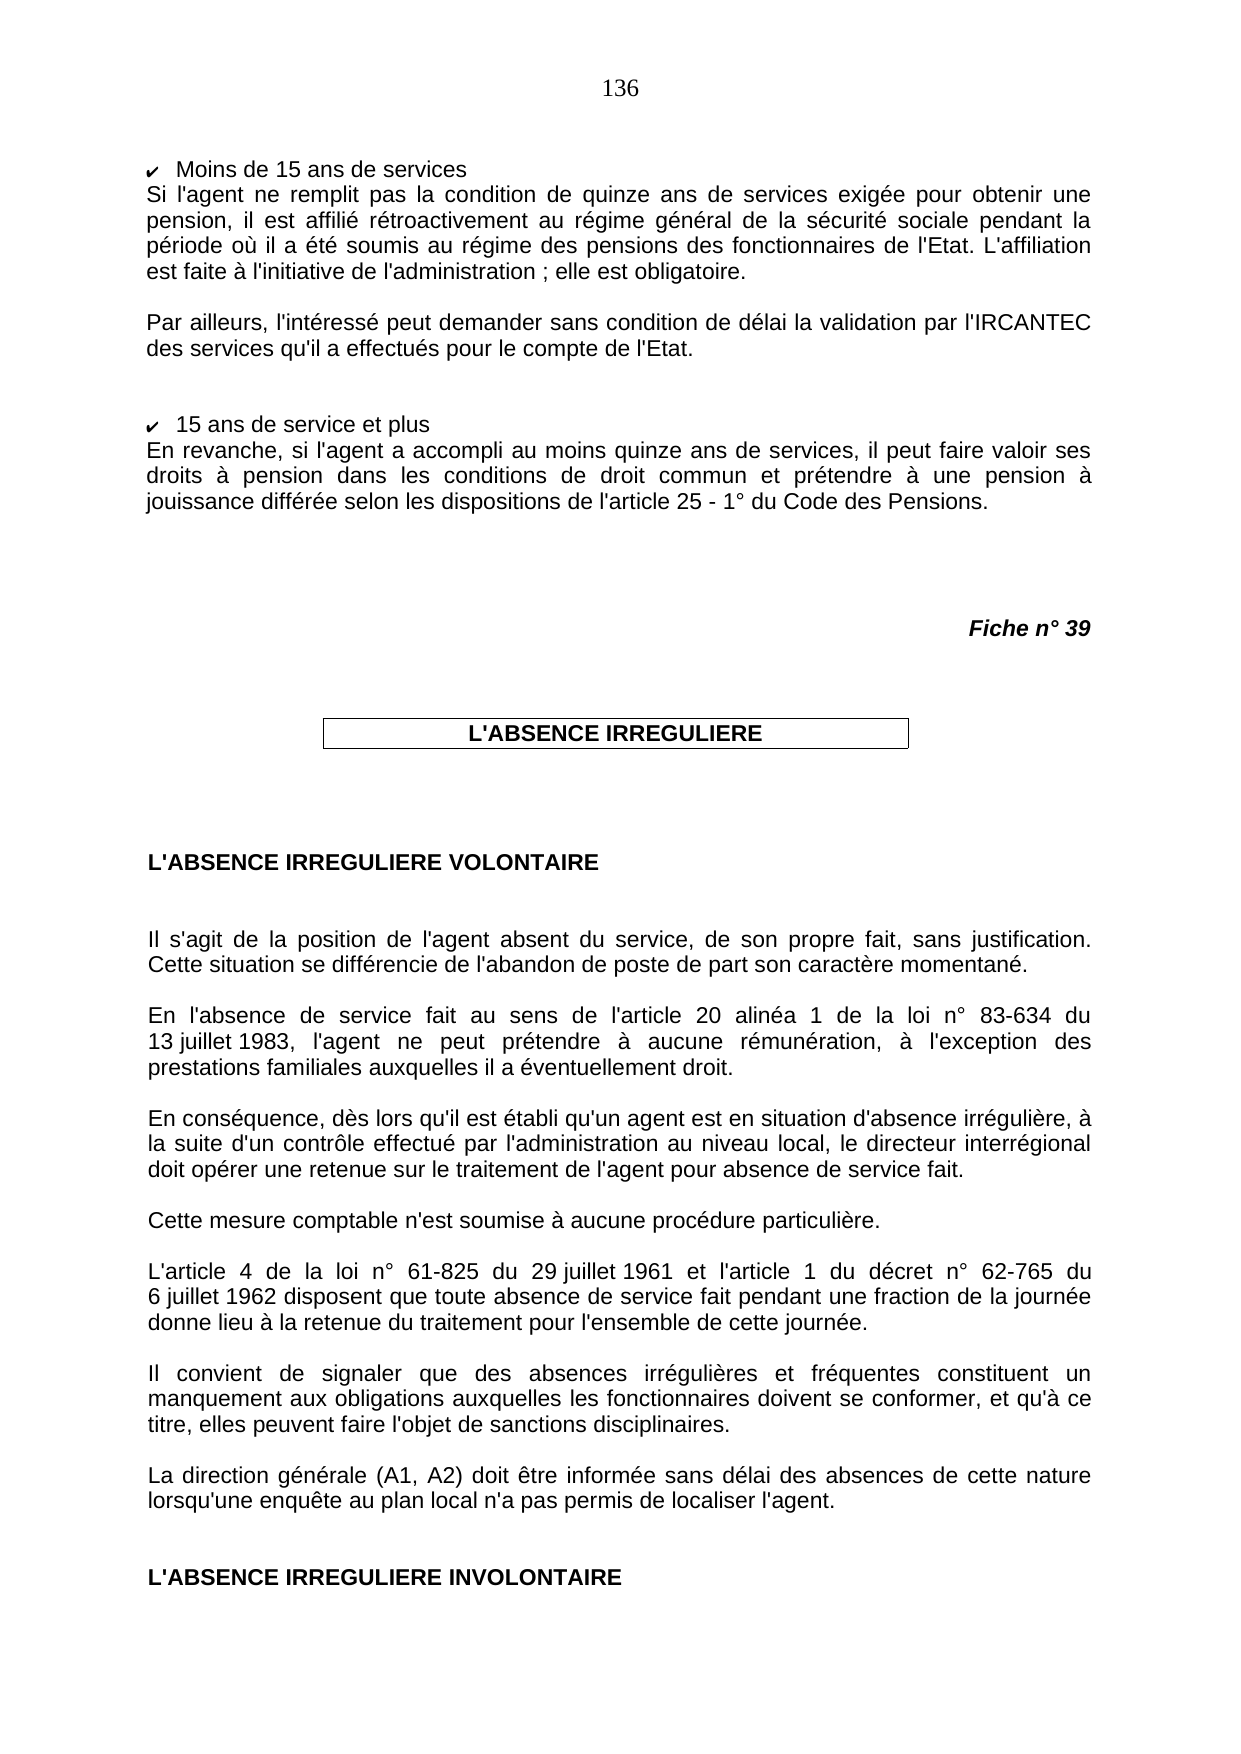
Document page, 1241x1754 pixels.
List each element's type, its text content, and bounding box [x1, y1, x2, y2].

list Moins de 15 ans de services [146, 157, 1092, 182]
text Fiche n° 39 [174, 616, 1092, 641]
text Par ailleurs, l'intéressé peut demander sans condition de délai la validation par l'IRCANTEC des services qu'il a effectués pour le compte de l'Etat. [146, 310, 1092, 361]
text Il convient de signaler que des absences irrégulières et fréquentes constituent un manquement aux obligations auxquelles les fonctionnaires doivent se conformer, et qu'à ce titre, elles peuvent faire l'objet de sanctions disciplinaires. [148, 1360, 1092, 1437]
text L'ABSENCE IRREGULIERE INVOLONTAIRE [148, 1564, 1092, 1590]
text En conséquence, dès lors qu'il est établi qu'un agent est en situation d'absence irrégulière, à la suite d'un contrôle effectué par l'administration au niveau local, le directeur interrégional doit opérer une retenue sur le traitement de l'agent pour absence de service fait. [148, 1105, 1092, 1182]
text Cette mesure comptable n'est soumise à aucune procédure particulière. [148, 1207, 1092, 1233]
text L'article 4 de la loi n° 61-825 du 29 juillet 1961 et l'article 1 du décret n° 62-765 du 6 juillet 1962 disposent que toute absence de service fait pendant une fraction de la journée donne lieu à la retenue du traitement pour l'ensemble de cette journée. [148, 1258, 1092, 1335]
text L'ABSENCE IRREGULIERE [324, 719, 908, 748]
text Si l'agent ne remplit pas la condition de quinze ans de services exigée pour obtenir une pension, il est affilié rétroactivement au régime général de la sécurité sociale pendant la période où il a été soumis au régime des pensions des fonctionnaires de l'Etat. L'affiliation est faite à l'initiative de l'administration ; elle est obligatoire. [146, 182, 1092, 284]
text Il s'agit de la position de l'agent absent du service, de son propre fait, sans justification. Cette situation se différencie de l'abandon de poste de part son caractère momentané. [148, 927, 1092, 978]
list 15 ans de service et plus [146, 412, 1092, 437]
text L'ABSENCE IRREGULIERE VOLONTAIRE [148, 850, 1092, 876]
text En l'absence de service fait au sens de l'article 20 alinéa 1 de la loi n° 83-634 du 13 juillet 1983, l'agent ne peut prétendre à aucune rémunération, à l'exception des prestations familiales auxquelles il a éventuellement droit. [148, 1003, 1092, 1080]
text En revanche, si l'agent a accompli au moins quinze ans de services, il peut faire valoir ses droits à pension dans les conditions de droit commun et prétendre à une pension à jouissance différée selon les dispositions de l'article 25 - 1° du Code des Pensions. [146, 437, 1092, 514]
text La direction générale (A1, A2) doit être informée sans délai des absences de cette nature lorsqu'une enquête au plan local n'a pas permis de localiser l'agent. [148, 1462, 1092, 1513]
